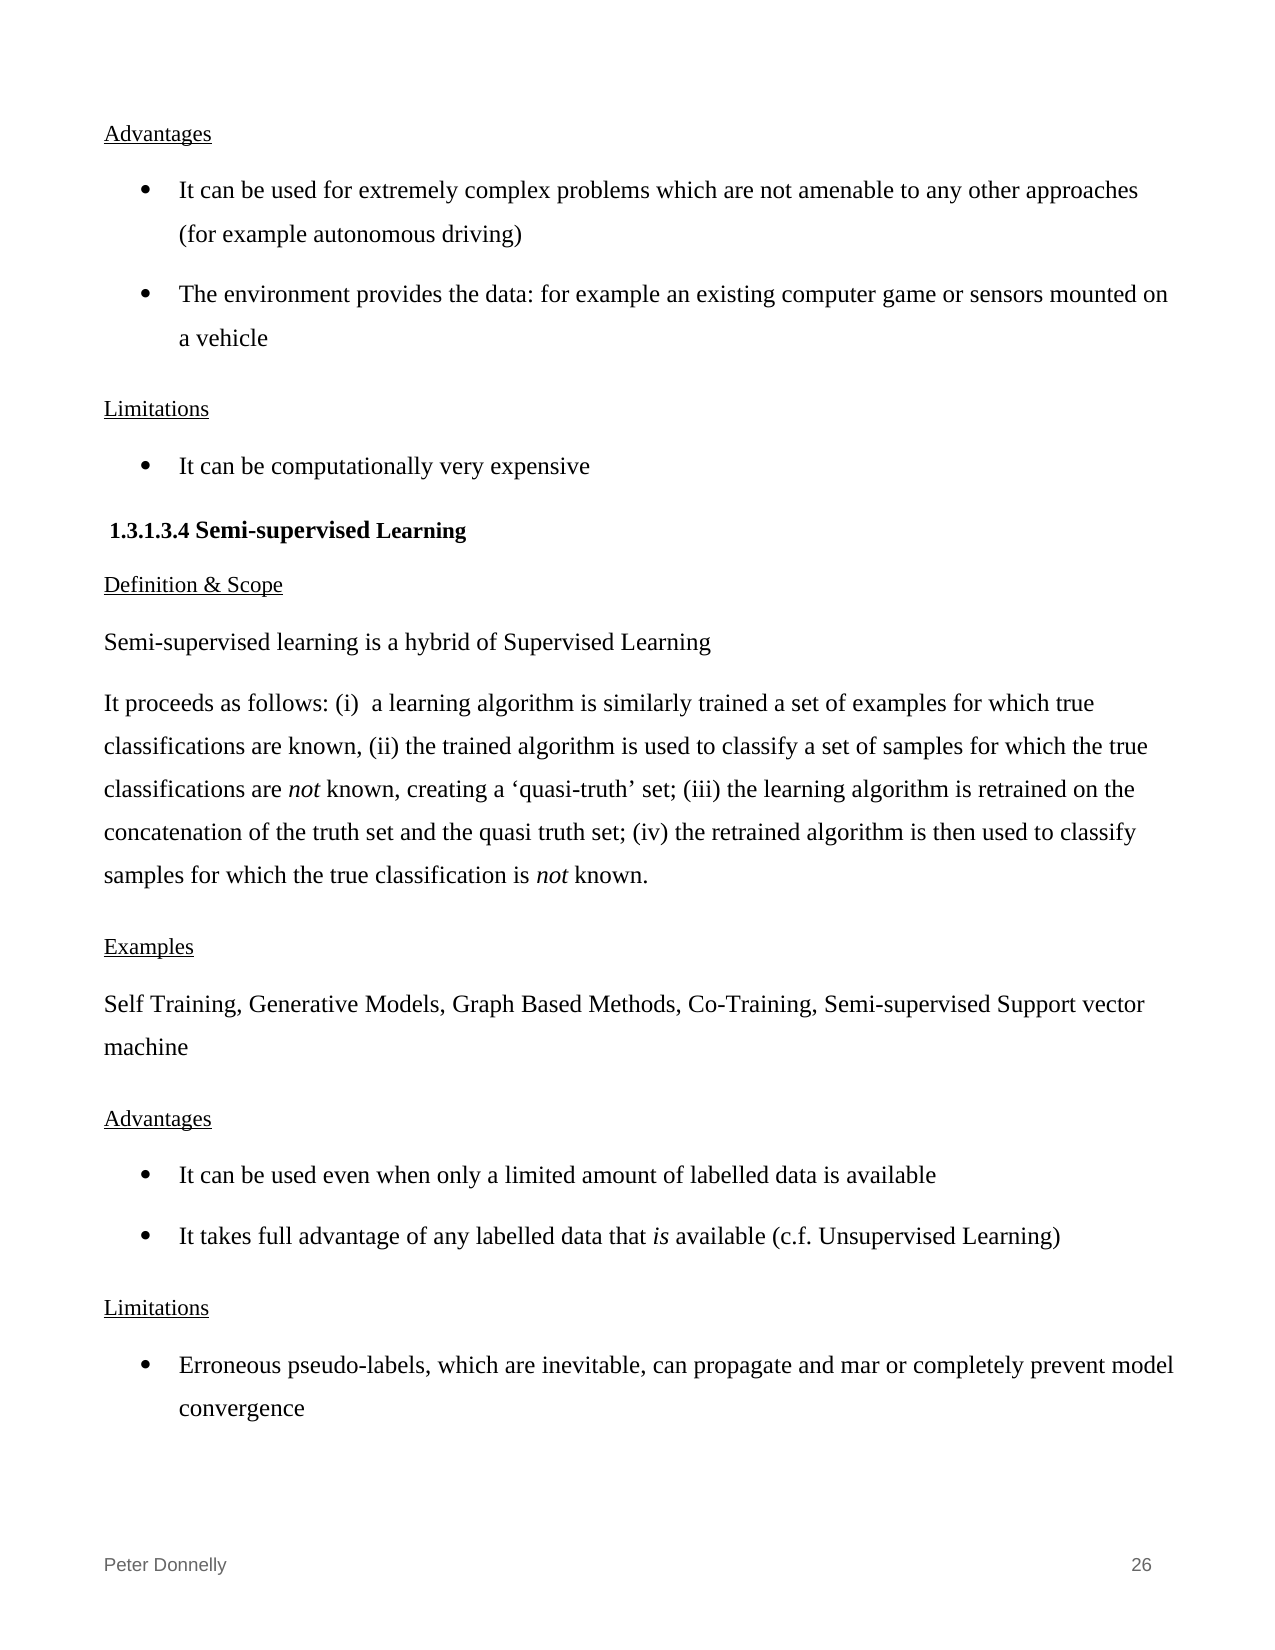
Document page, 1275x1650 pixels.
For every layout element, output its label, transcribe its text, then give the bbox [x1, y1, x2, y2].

subtitle Advantages [86, 120, 1181, 146]
subtitle Examples [86, 933, 1181, 959]
list It can be computationally very expensive [141, 451, 1181, 480]
list It can be used even when only a limited amount of labelled data is available [141, 1160, 1181, 1189]
subtitle Semi-supervised Learning [103, 516, 1181, 544]
text Semi-supervised learning is a hybrid of Supervised Learning [103, 627, 1181, 656]
subtitle Limitations [86, 1294, 1181, 1320]
subtitle Limitations [86, 395, 1181, 422]
subtitle Definition & Scope [86, 571, 1181, 598]
subtitle Advantages [86, 1104, 1181, 1131]
list Erroneous pseudo-labels, which are inevitable, can propagate and mar or completely prevent model convergence [141, 1350, 1181, 1422]
list The environment provides the data: for example an existing computer game or sensors mounted on a vehicle [141, 279, 1181, 351]
list It takes full advantage of any labelled data that is available (c.f. Unsupervised Learning) [141, 1221, 1181, 1250]
text It proceeds as follows: (i) a learning algorithm is similarly trained a set of examples for which true classifications are known, (ii) the trained algorithm is used to classify a set of samples for which the true classifications are not known, creating a ‘quasi-truth’ set; (iii) the learning algorithm is retrained on the concatenation of the truth set and the quasi truth set; (iv) the retrained algorithm is then used to classify samples for which the true classification is not known. [103, 688, 1181, 889]
text Self Training, Generative Models, Graph Based Methods, Co-Training, Semi-supervised Support vector machine [103, 989, 1181, 1061]
list It can be used for extremely complex problems which are not amenable to any other approaches (for example autonomous driving) [141, 176, 1181, 247]
